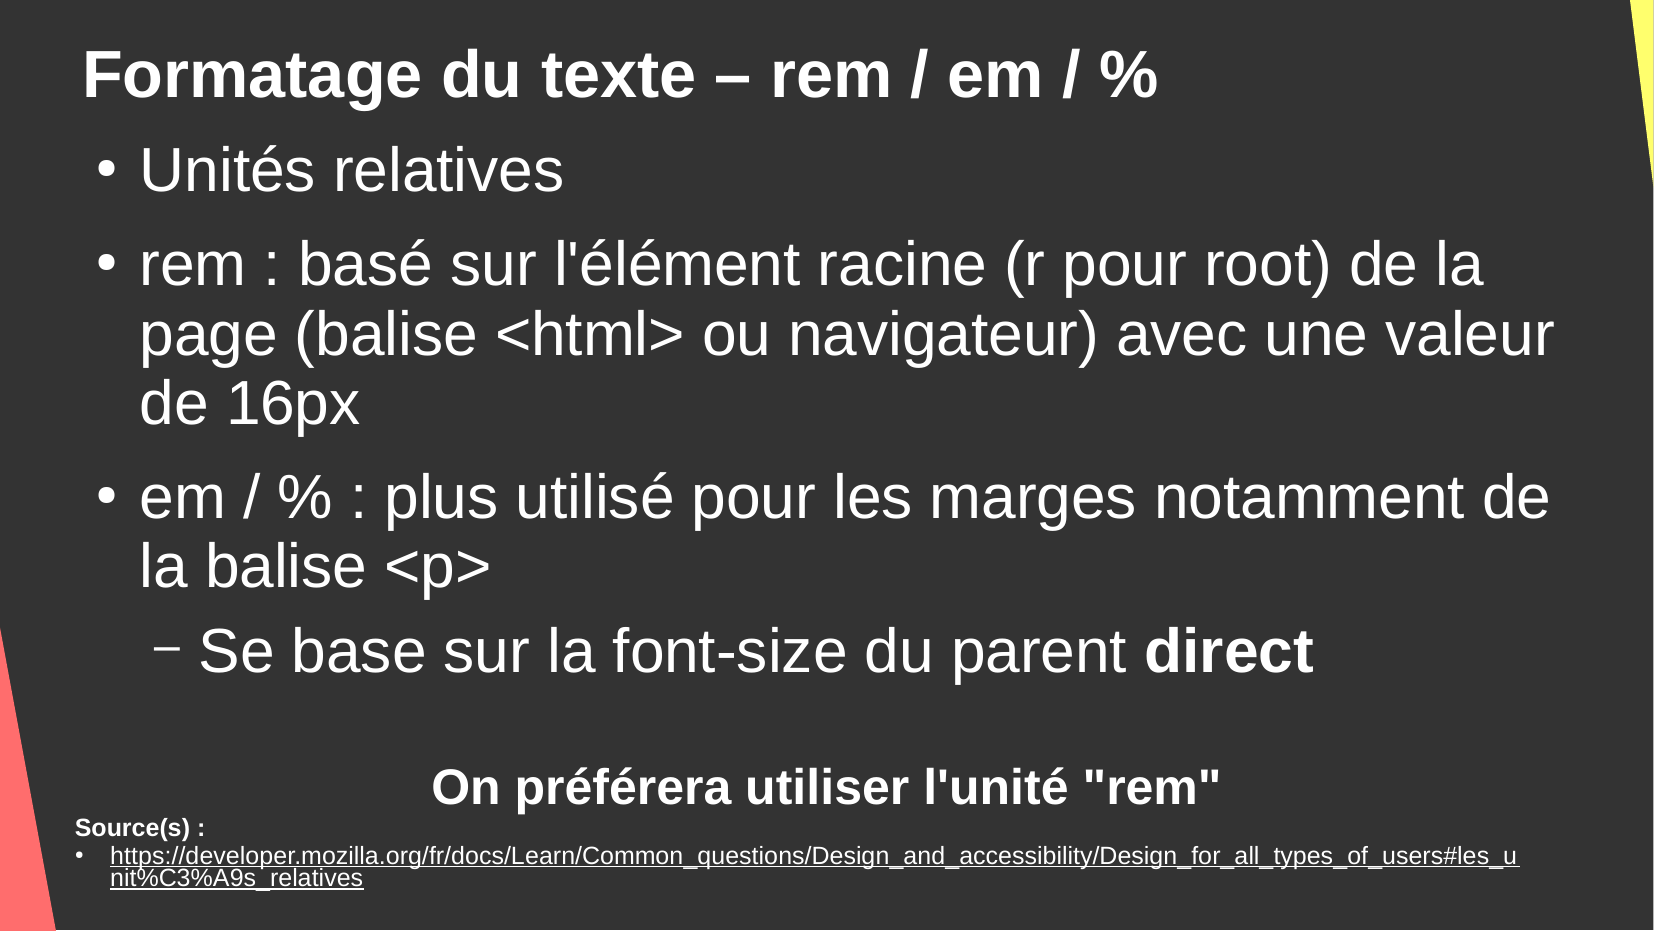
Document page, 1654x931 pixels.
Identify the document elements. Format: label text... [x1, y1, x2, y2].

text_box [0, 627, 57, 931]
text_box Source(s) : https://developer.mozilla.org/fr/docs/Learn/Common_questions/Design_and_accessibility/Design_for_all_types_of_users#les_unit%C3%A9s_relatives [60, 806, 1546, 910]
title On préférera utiliser l'unité "rem" [126, 759, 1527, 806]
title Formatage du texte – rem / em / % [82, 37, 1571, 114]
text_box [1629, 0, 1654, 192]
list Unités relatives rem : basé sur l'élément racine (r pour root) de la page (balise <html> ou navigateur) avec une valeur de 16px em / % : plus utilisé pour les marges notamment de la balise <p> Se base sur la font-size du parent direct [80, 135, 1605, 691]
